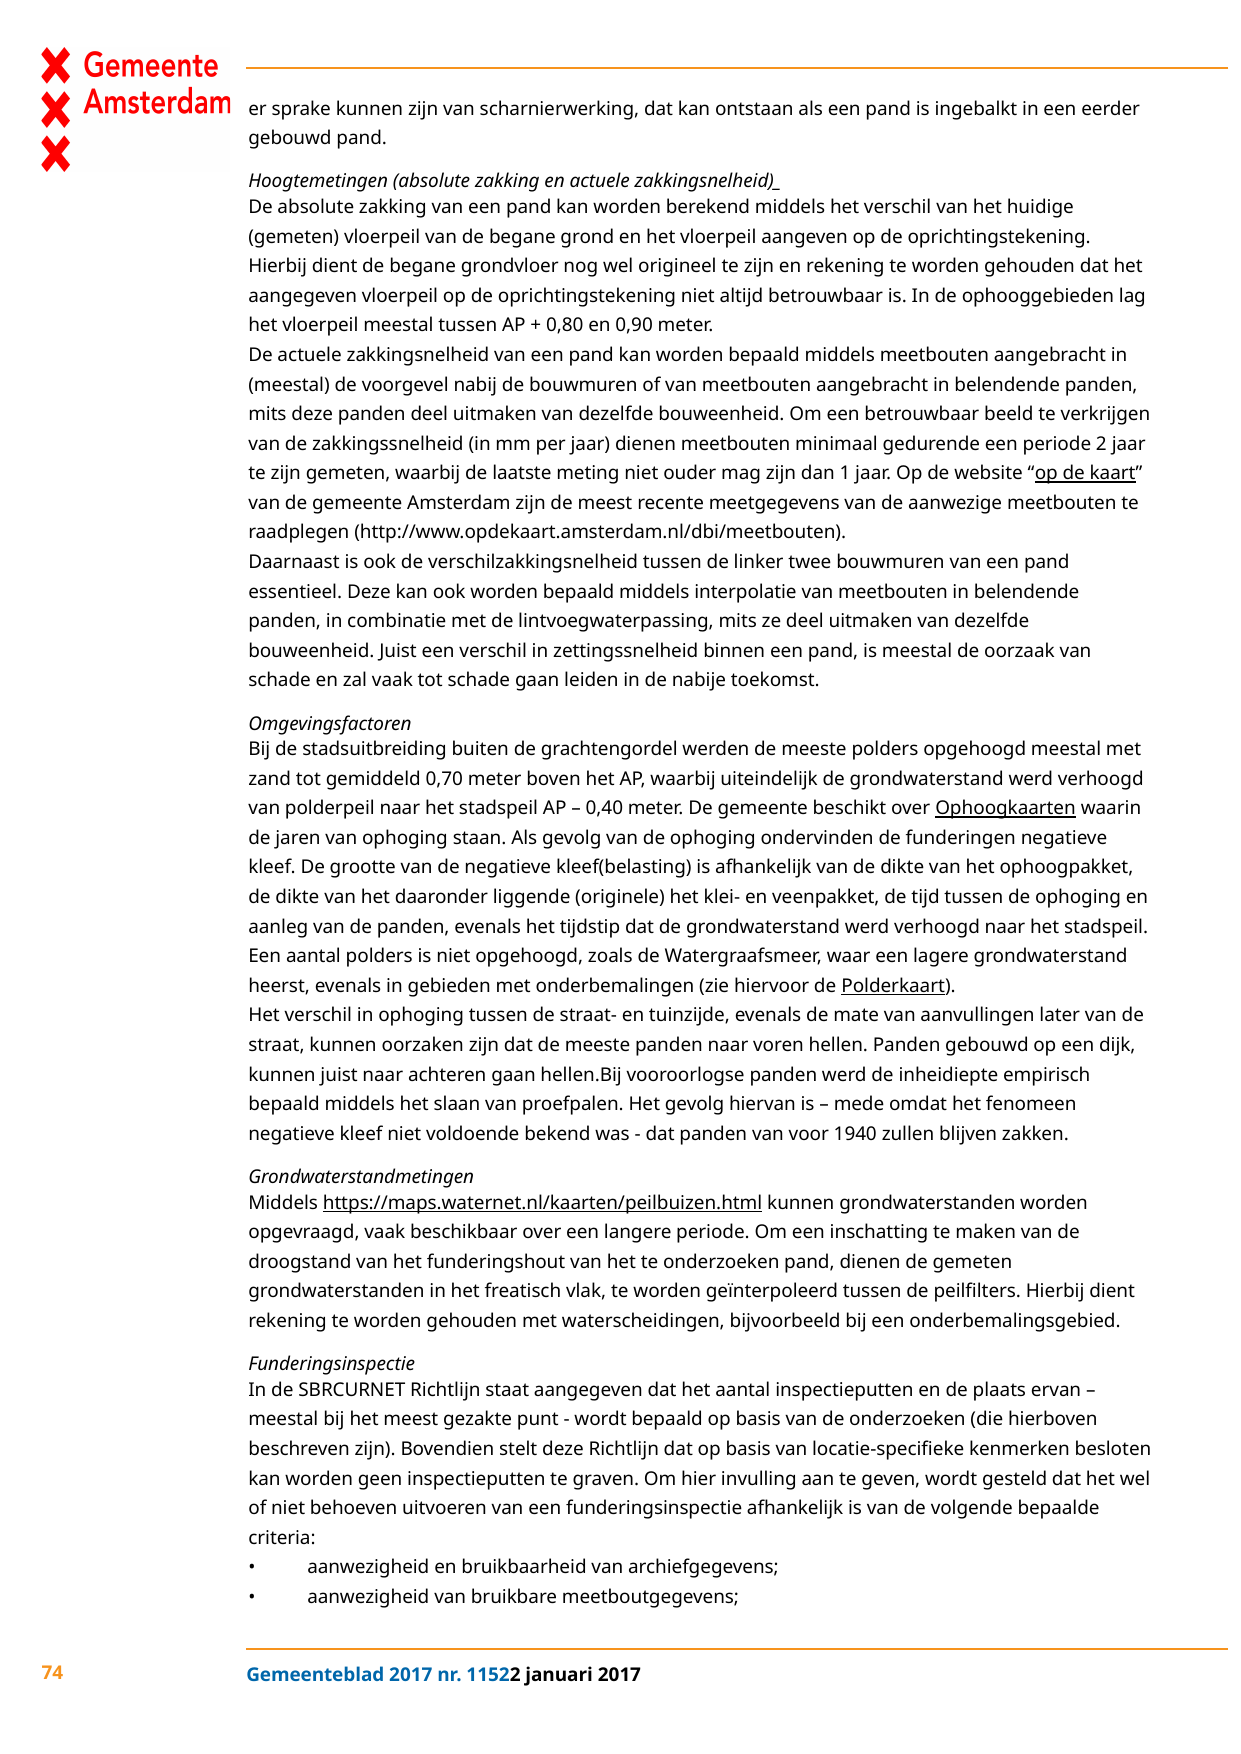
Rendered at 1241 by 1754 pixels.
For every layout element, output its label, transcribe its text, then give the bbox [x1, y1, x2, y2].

text Hoogtemetingen (absolute zakking en actuele zakkingsnelheid)_ [248, 167, 1152, 193]
picture [41, 47, 231, 172]
text Bij de stadsuitbreiding buiten de grachtengordel werden de meeste polders opgehoogd meestal met zand tot gemiddeld 0,70 meter boven het AP, waarbij uiteindelijk de grondwaterstand werd verhoogd van polderpeil naar het stadspeil AP – 0,40 meter. De gemeente beschikt over Ophoogkaarten waarin de jaren van ophoging staan. Als gevolg van de ophoging ondervinden de funderingen negatieve kleef. De grootte van de negatieve kleef(belasting) is afhankelijk van de dikte van het ophoogpakket, de dikte van het daaronder liggende (originele) het klei- en veenpakket, de tijd tussen de ophoging en aanleg van de panden, evenals het tijdstip dat de grondwaterstand werd verhoogd naar het stadspeil. Een aantal polders is niet opgehoogd, zoals de Watergraafsmeer, waar een lagere grondwaterstand heerst, evenals in gebieden met onderbemalingen (zie hiervoor de Polderkaart). [248, 735, 1152, 998]
text Het verschil in ophoging tussen de straat- en tuinzijde, evenals de mate van aanvullingen later van de straat, kunnen oorzaken zijn dat de meeste panden naar voren hellen. Panden gebouwd op een dijk, kunnen juist naar achteren gaan hellen.Bij vooroorlogse panden werd de inheidiepte empirisch bepaald middels het slaan van proefpalen. Het gevolg hiervan is – mede omdat het fenomeen negatieve kleef niet voldoende bekend was - dat panden van voor 1940 zullen blijven zakken. [248, 1002, 1152, 1146]
text Daarnaast is ook de verschilzakkingsnelheid tussen de linker twee bouwmuren van een pand essentieel. Deze kan ook worden bepaald middels interpolatie van meetbouten in belendende panden, in combinatie met de lintvoegwaterpassing, mits ze deel uitmaken van dezelfde bouweenheid. Juist een verschil in zettingssnelheid binnen een pand, is meestal de oorzaak van schade en zal vaak tot schade gaan leiden in de nabije toekomst. [248, 548, 1152, 692]
text Funderingsinspectie [248, 1350, 1152, 1376]
text De absolute zakking van een pand kan worden berekend middels het verschil van het huidige (gemeten) vloerpeil van de begane grond en het vloerpeil aangeven op de oprichtingstekening. Hierbij dient de begane grondvloer nog wel origineel te zijn en rekening te worden gehouden dat het aangegeven vloerpeil op de oprichtingstekening niet altijd betrouwbaar is. In de ophooggebieden lag het vloerpeil meestal tussen AP + 0,80 en 0,90 meter. [248, 193, 1152, 337]
text er sprake kunnen zijn van scharnierwerking, dat kan ontstaan als een pand is ingebalkt in een eerder gebouwd pand. [248, 95, 1152, 150]
text De actuele zakkingsnelheid van een pand kan worden bepaald middels meetbouten aangebracht in (meestal) de voorgevel nabij de bouwmuren of van meetbouten aangebracht in belendende panden, mits deze panden deel uitmaken van dezelfde bouweenheid. Om een betrouwbaar beeld te verkrijgen van de zakkingssnelheid (in mm per jaar) dienen meetbouten minimaal gedurende een periode 2 jaar te zijn gemeten, waarbij de laatste meting niet ouder mag zijn dan 1 jaar. Op de website “op de kaart” van de gemeente Amsterdam zijn de meest recente meetgegevens van de aanwezige meetbouten te raadplegen (http://www.opdekaart.amsterdam.nl/dbi/meetbouten). [248, 341, 1152, 544]
text Grondwaterstandmetingen [248, 1163, 1152, 1189]
text In de SBRCURNET Richtlijn staat aangegeven dat het aantal inspectieputten en de plaats ervan – meestal bij het meest gezakte punt - wordt bepaald op basis van de onderzoeken (die hierboven beschreven zijn). Bovendien stelt deze Richtlijn dat op basis van locatie-specifieke kenmerken besloten kan worden geen inspectieputten te graven. Om hier invulling aan te geven, wordt gesteld dat het wel of niet behoeven uitvoeren van een funderingsinspectie afhankelijk is van de volgende bepaalde criteria: [248, 1376, 1152, 1550]
text Middels https://maps.waternet.nl/kaarten/peilbuizen.html kunnen grondwaterstanden worden opgevraagd, vaak beschikbaar over een langere periode. Om een inschatting te maken van de droogstand van het funderingshout van het te onderzoeken pand, dienen de gemeten grondwaterstanden in het freatisch vlak, te worden geïnterpoleerd tussen de peilfilters. Hierbij dient rekening te worden gehouden met waterscheidingen, bijvoorbeeld bij een onderbemalingsgebied. [248, 1189, 1152, 1333]
list aanwezigheid van bruikbare meetboutgegevens; [248, 1583, 1152, 1609]
text Omgevingsfactoren [248, 710, 1152, 735]
list aanwezigheid en bruikbaarheid van archiefgegevens; [248, 1553, 1152, 1579]
